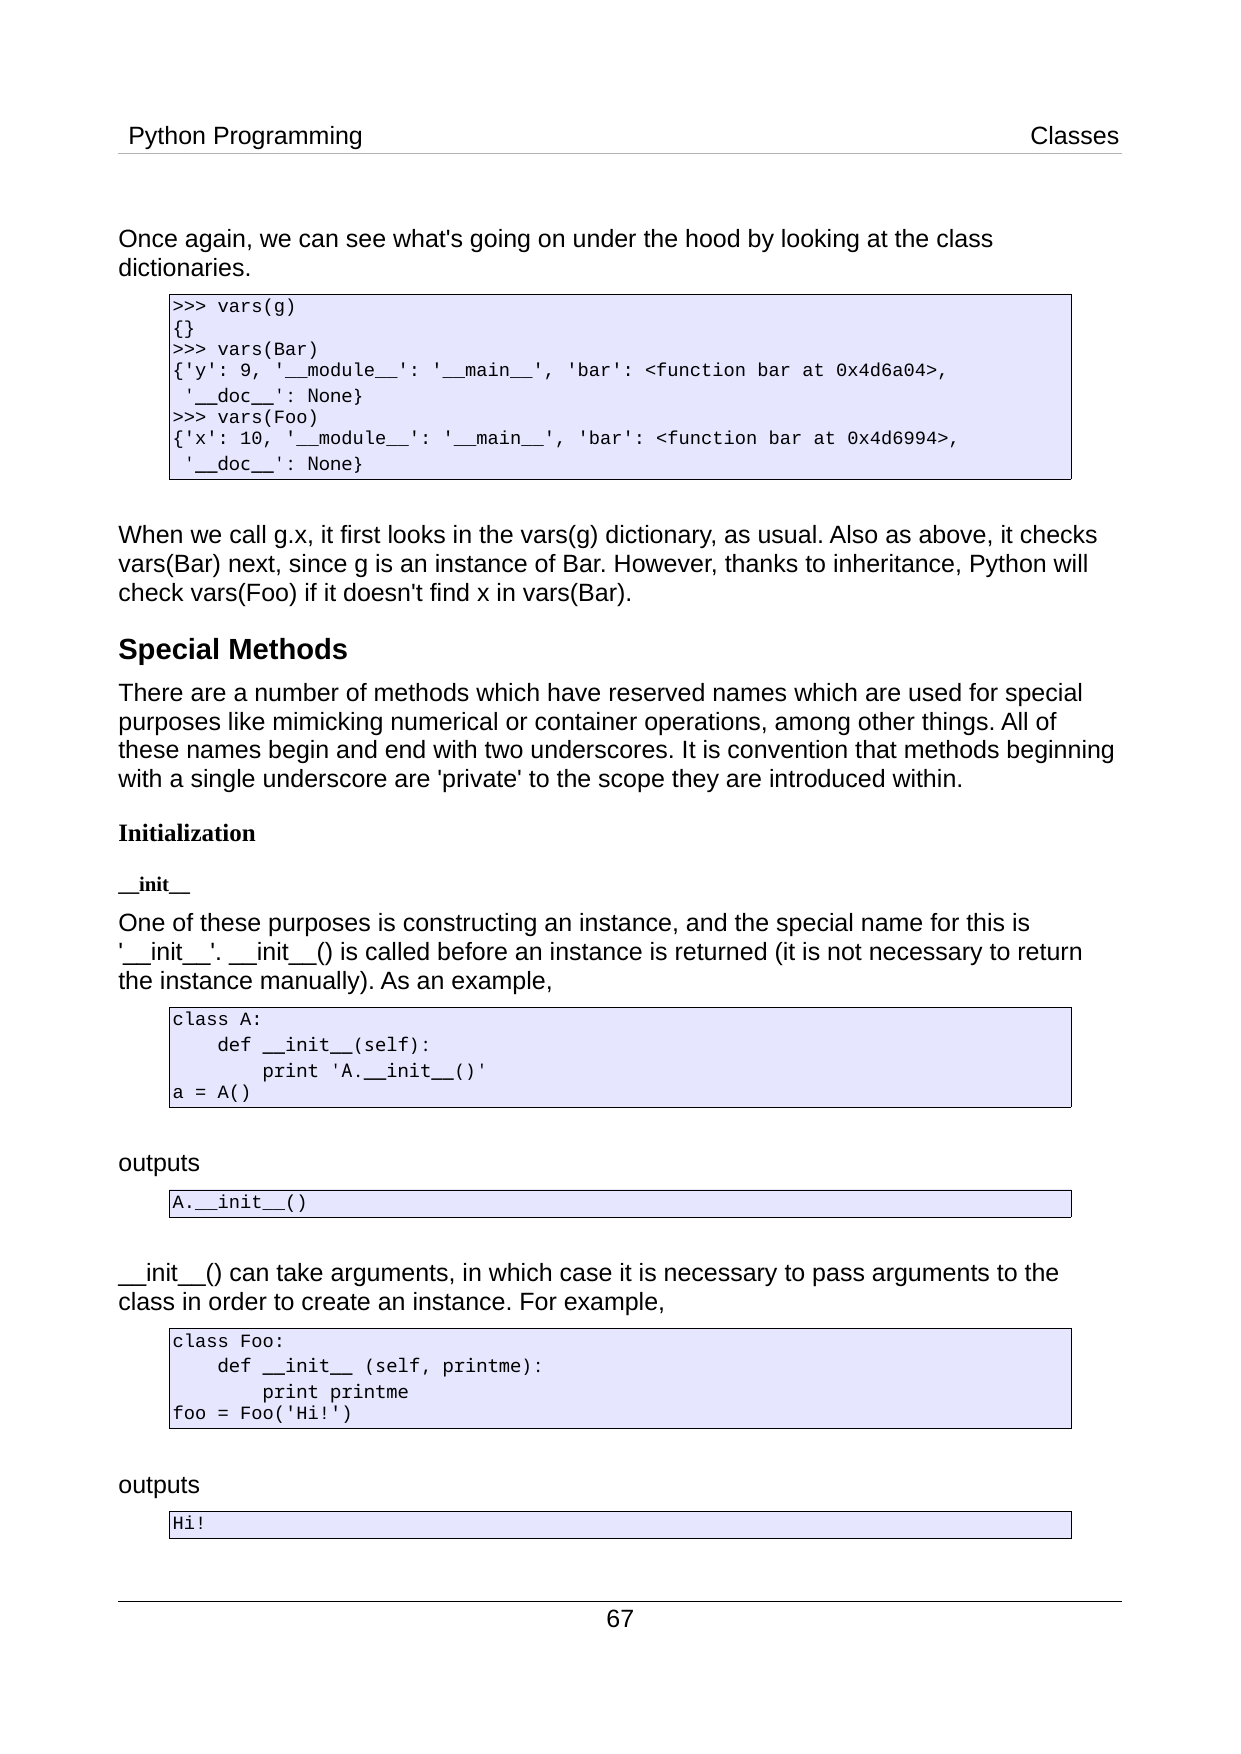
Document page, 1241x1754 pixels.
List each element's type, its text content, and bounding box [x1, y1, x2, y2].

text Hi! [170, 1512, 1071, 1538]
text print 'A.__init__()' [170, 1054, 1071, 1079]
text A.__init__() [170, 1191, 1071, 1217]
text class A: [170, 1008, 1071, 1028]
text '__doc__': None} [170, 379, 1071, 405]
text foo = Foo('Hi!') [170, 1401, 1071, 1428]
text __init__() can take arguments, in which case it is necessary to pass arguments to the class in order to create an instance. For example, [118, 1258, 1122, 1316]
text outputs [118, 1148, 1122, 1177]
text When we call g.x, it first looks in the vars(g) dictionary, as usual. Also as above, it checks vars(Bar) next, since g is an instance of Bar. However, thanks to inheritance, Python will check vars(Foo) if it doesn't find x in vars(Bar). [118, 521, 1122, 607]
subtitle Initialization [118, 818, 1122, 847]
text {} [170, 315, 1071, 337]
text outputs [118, 1470, 1122, 1498]
text '__doc__': None} [170, 447, 1071, 479]
text >>> vars(g) [170, 295, 1071, 315]
text def __init__ (self, printme): [170, 1349, 1071, 1375]
subtitle __init__ [118, 872, 1122, 896]
text a = A() [170, 1079, 1071, 1107]
text {'x': 10, '__module__': '__main__', 'bar': <function bar at 0x4d6994>, [170, 426, 1071, 447]
text Once again, we can see what's going on under the hood by looking at the class dictionaries. [118, 224, 1122, 282]
text >>> vars(Foo) [170, 405, 1071, 426]
text class Foo: [170, 1329, 1071, 1349]
text def __init__(self): [170, 1028, 1071, 1054]
text print printme [170, 1375, 1071, 1401]
subtitle Special Methods [118, 632, 1122, 665]
text There are a number of methods which have reserved names which are used for special purposes like mimicking numerical or container operations, among other things. All of these names begin and end with two underscores. It is convention that methods beginning with a single underscore are 'private' to the scope they are introduced within. [118, 678, 1122, 793]
text {'y': 9, '__module__': '__main__', 'bar': <function bar at 0x4d6a04>, [170, 358, 1071, 379]
text One of these purposes is constructing an instance, and the special name for this is '__init__'. __init__() is called before an instance is returned (it is not necessary to return the instance manually). As an example, [118, 908, 1122, 994]
text >>> vars(Bar) [170, 337, 1071, 358]
